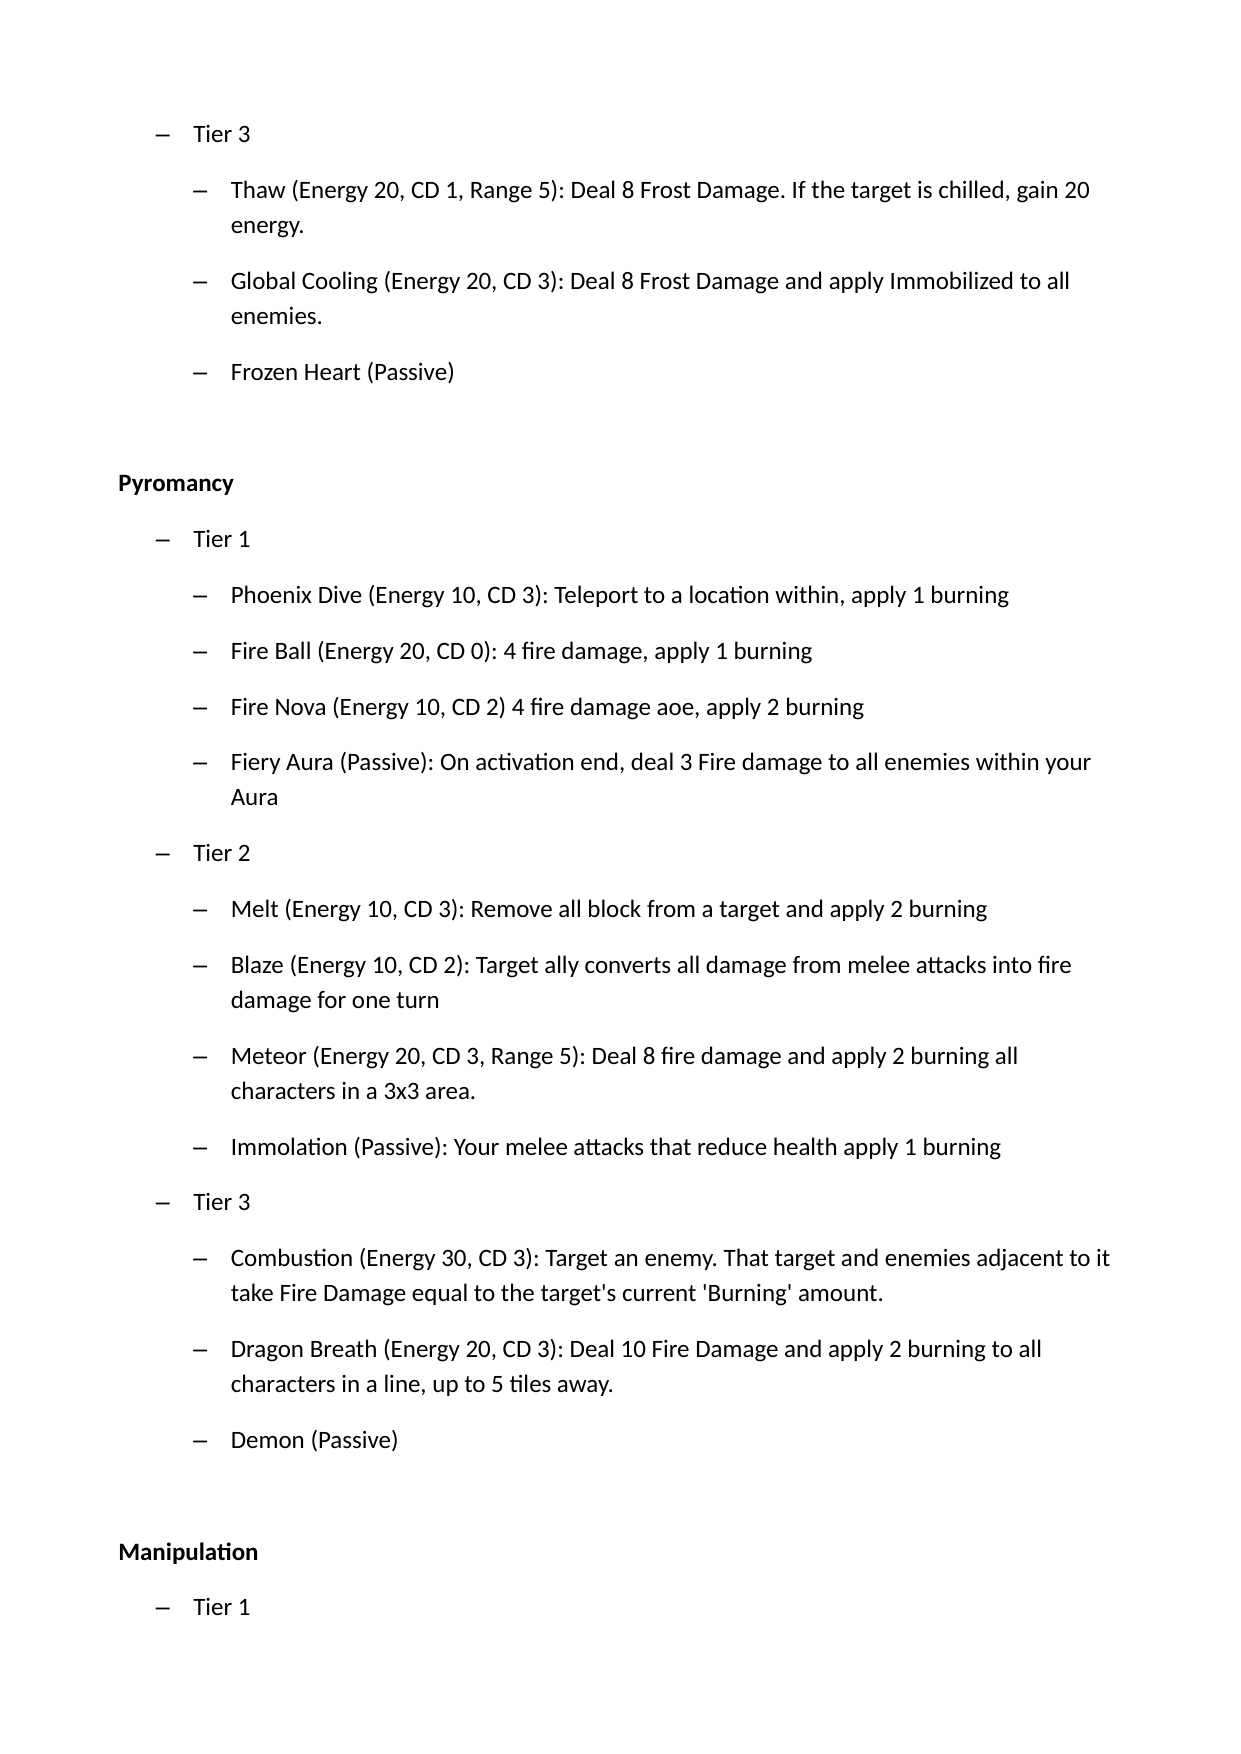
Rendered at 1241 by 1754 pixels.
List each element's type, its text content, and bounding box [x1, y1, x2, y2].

list Meteor (Energy 20, CD 3, Range 5): Deal 8 fire damage and apply 2 burning all characters in a 3x3 area. [193, 1040, 1122, 1105]
list Tier 2 [156, 837, 1122, 868]
list Thaw (Energy 20, CD 1, Range 5): Deal 8 Frost Damage. If the target is chilled, gain 20 energy. [193, 174, 1122, 239]
list Tier 3 [156, 118, 1122, 149]
list Fiery Aura (Passive): On activation end, deal 3 Fire damage to all enemies within your Aura [193, 746, 1122, 812]
list Fire Ball (Energy 20, CD 0): 4 fire damage, apply 1 burning [193, 635, 1122, 665]
text Manipulation [118, 1536, 1122, 1566]
list Tier 3 [156, 1186, 1122, 1217]
list Melt (Energy 10, CD 3): Remove all block from a target and apply 2 burning [193, 893, 1122, 924]
list Frozen Heart (Passive) [193, 356, 1122, 386]
text Pyromancy [118, 467, 1122, 498]
list Tier 1 [156, 523, 1122, 554]
list Tier 1 [156, 1591, 1122, 1622]
list Immolation (Passive): Your melee attacks that reduce health apply 1 burning [193, 1131, 1122, 1161]
list Demon (Passive) [193, 1424, 1122, 1454]
list Blaze (Energy 10, CD 2): Target ally converts all damage from melee attacks into fire damage for one turn [193, 949, 1122, 1014]
list Global Cooling (Energy 20, CD 3): Deal 8 Frost Damage and apply Immobilized to all enemies. [193, 265, 1122, 330]
list Combustion (Energy 30, CD 3): Target an enemy. That target and enemies adjacent to it take Fire Damage equal to the target's current 'Burning' amount. [193, 1242, 1122, 1308]
list Phoenix Dive (Energy 10, CD 3): Teleport to a location within, apply 1 burning [193, 579, 1122, 609]
list Fire Nova (Energy 10, CD 2) 4 fire damage aoe, apply 2 burning [193, 691, 1122, 721]
list Dragon Breath (Energy 20, CD 3): Deal 10 Fire Damage and apply 2 burning to all characters in a line, up to 5 tiles away. [193, 1333, 1122, 1399]
